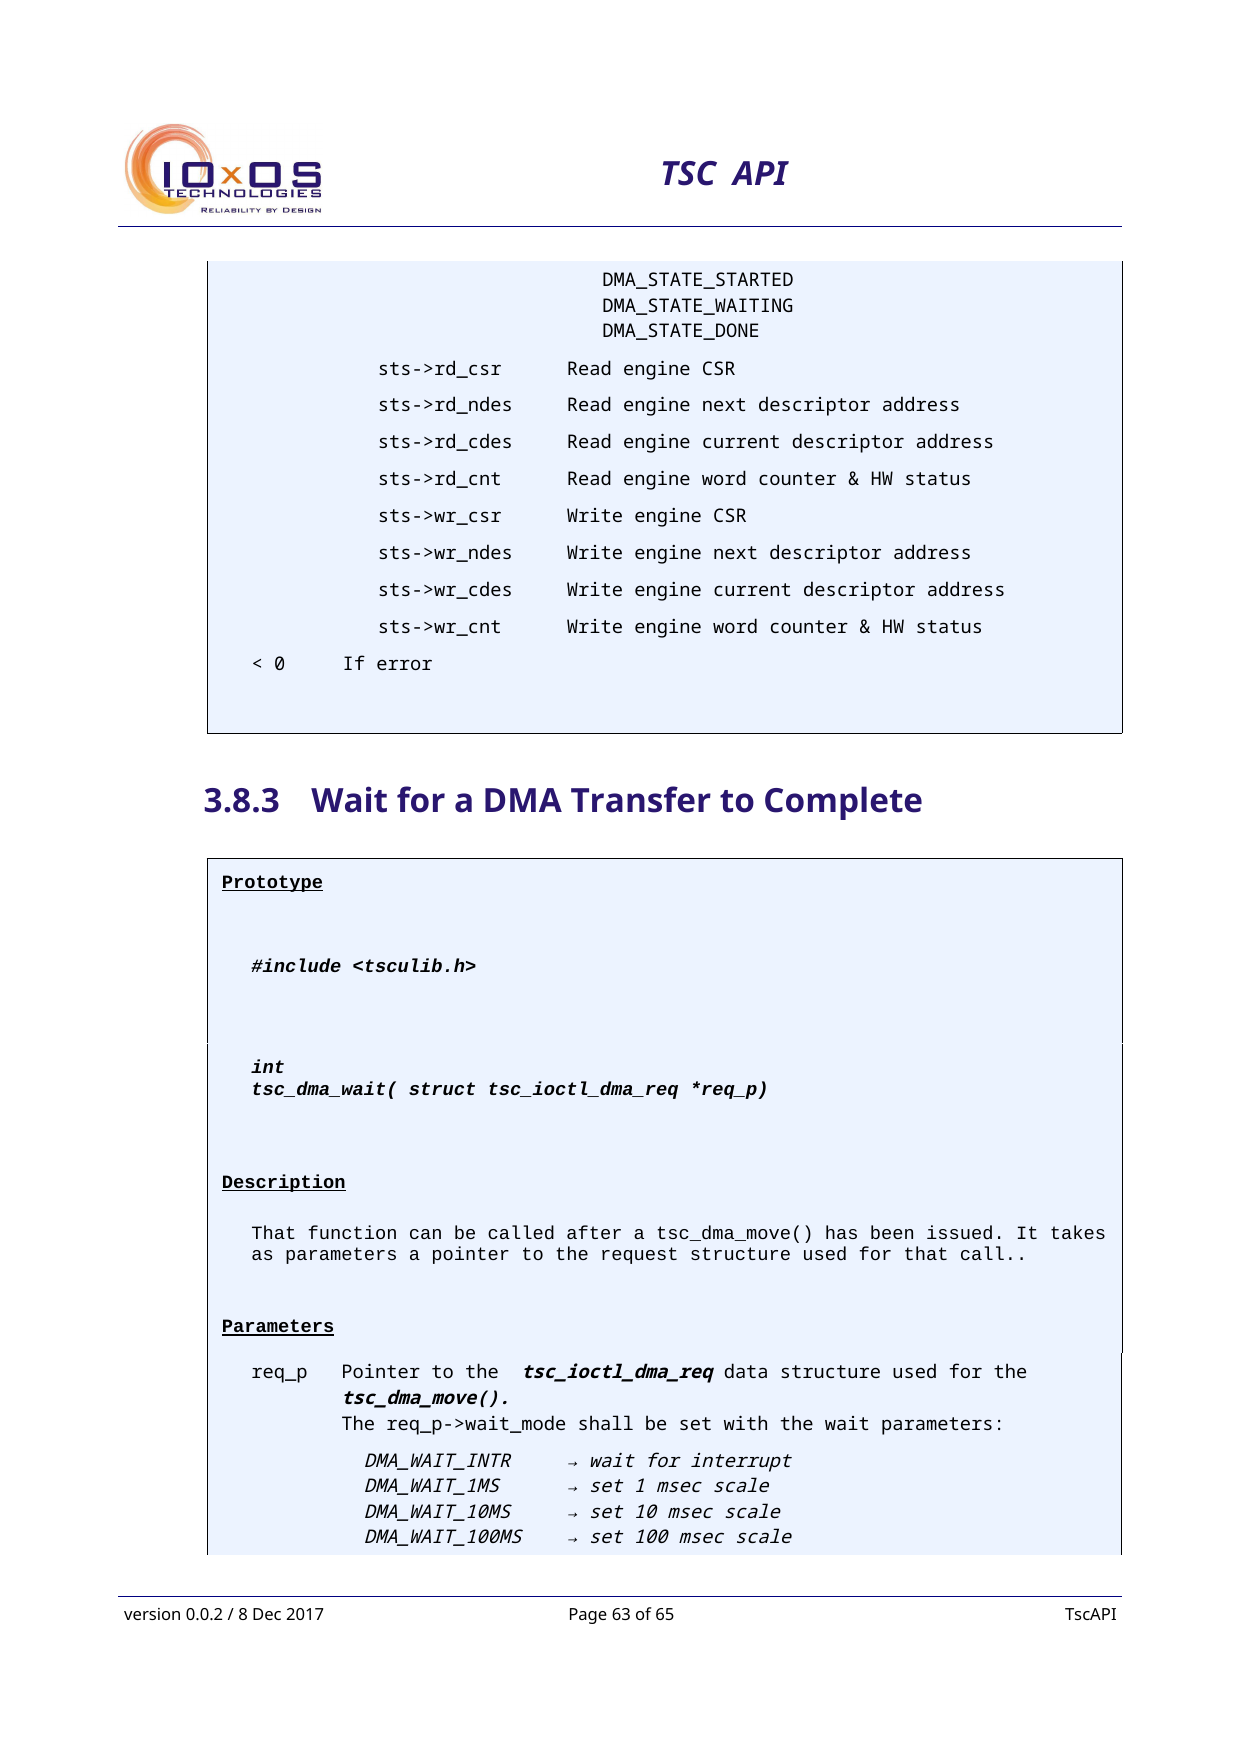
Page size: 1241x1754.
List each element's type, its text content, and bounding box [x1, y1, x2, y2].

table_cell DMA_WAIT_INTR → wait for interrupt DMA_WAIT_1MS → set 1 msec scale DMA_WAIT_10MS → set 10 msec scale DMA_WAIT_100MS → set 100 msec scale [335, 1441, 1121, 1555]
table_cell [246, 608, 337, 645]
table_cell Read engine current descriptor address [561, 423, 1122, 460]
table_cell If error [337, 645, 1122, 682]
table_cell [246, 497, 337, 534]
table_cell Write engine current descriptor address [561, 571, 1122, 608]
table_cell [208, 349, 246, 386]
table_cell [208, 386, 246, 423]
table_cell [246, 423, 337, 460]
table_cell [246, 386, 337, 423]
table_header req_p [246, 1353, 335, 1441]
subtitle Wait for a DMA Transfer to Complete [195, 777, 1122, 822]
table_cell [246, 571, 337, 608]
table_cell sts->wr_cnt [337, 608, 561, 645]
table_cell sts->wr_ndes [337, 534, 561, 571]
table_header Pointer to the tsc_ioctl_dma_req data structure used for the tsc_dma_move(). The req_p->wait_mode shall be set with the wait parameters: [335, 1353, 1121, 1441]
table_cell [208, 534, 246, 571]
table_cell [246, 1441, 335, 1555]
text That function can be called after a tsc_dma_move() has been issued. It takes as parameters a pointer to the request structure used for that call.. [208, 1209, 1122, 1266]
table_cell < 0 [246, 645, 337, 682]
table_cell Read engine word counter & HW status [561, 460, 1122, 497]
table_cell [246, 534, 337, 571]
table_cell [208, 608, 246, 645]
picture [123, 123, 323, 217]
subtitle Description [208, 1158, 1122, 1209]
table_cell sts->rd_cdes [337, 423, 561, 460]
table_cell [208, 423, 246, 460]
table_cell sts->rd_ndes [337, 386, 561, 423]
table_cell [208, 645, 246, 682]
table_cell Read engine next descriptor address [561, 386, 1122, 423]
table_cell [246, 261, 337, 349]
table_cell [208, 571, 246, 608]
table_cell [246, 349, 337, 386]
table_cell sts->wr_csr [337, 497, 561, 534]
table_cell Read engine CSR [561, 349, 1122, 386]
table_cell DMA_STATE_STARTED DMA_STATE_WAITING DMA_STATE_DONE [561, 261, 1122, 349]
table_cell [208, 261, 246, 349]
table_cell [208, 497, 246, 534]
table_cell sts->rd_csr [337, 349, 561, 386]
table_header [208, 1353, 246, 1441]
text Prototype [208, 859, 1122, 891]
text int [208, 1043, 1122, 1079]
table_cell sts->wr_cdes [337, 571, 561, 608]
table_cell sts->rd_cnt [337, 460, 561, 497]
table_cell [208, 1441, 246, 1555]
subtitle Parameters [208, 1302, 1122, 1353]
table_cell [337, 261, 561, 349]
table_cell [246, 460, 337, 497]
text tsc_dma_wait( struct tsc_ioctl_dma_req *req_p) [208, 1079, 1122, 1101]
table_cell [208, 460, 246, 497]
table_cell Write engine next descriptor address [561, 534, 1122, 571]
table_cell Write engine word counter & HW status [561, 608, 1122, 645]
text #include <tsculib.h> [208, 942, 1122, 993]
table_cell Write engine CSR [561, 497, 1122, 534]
